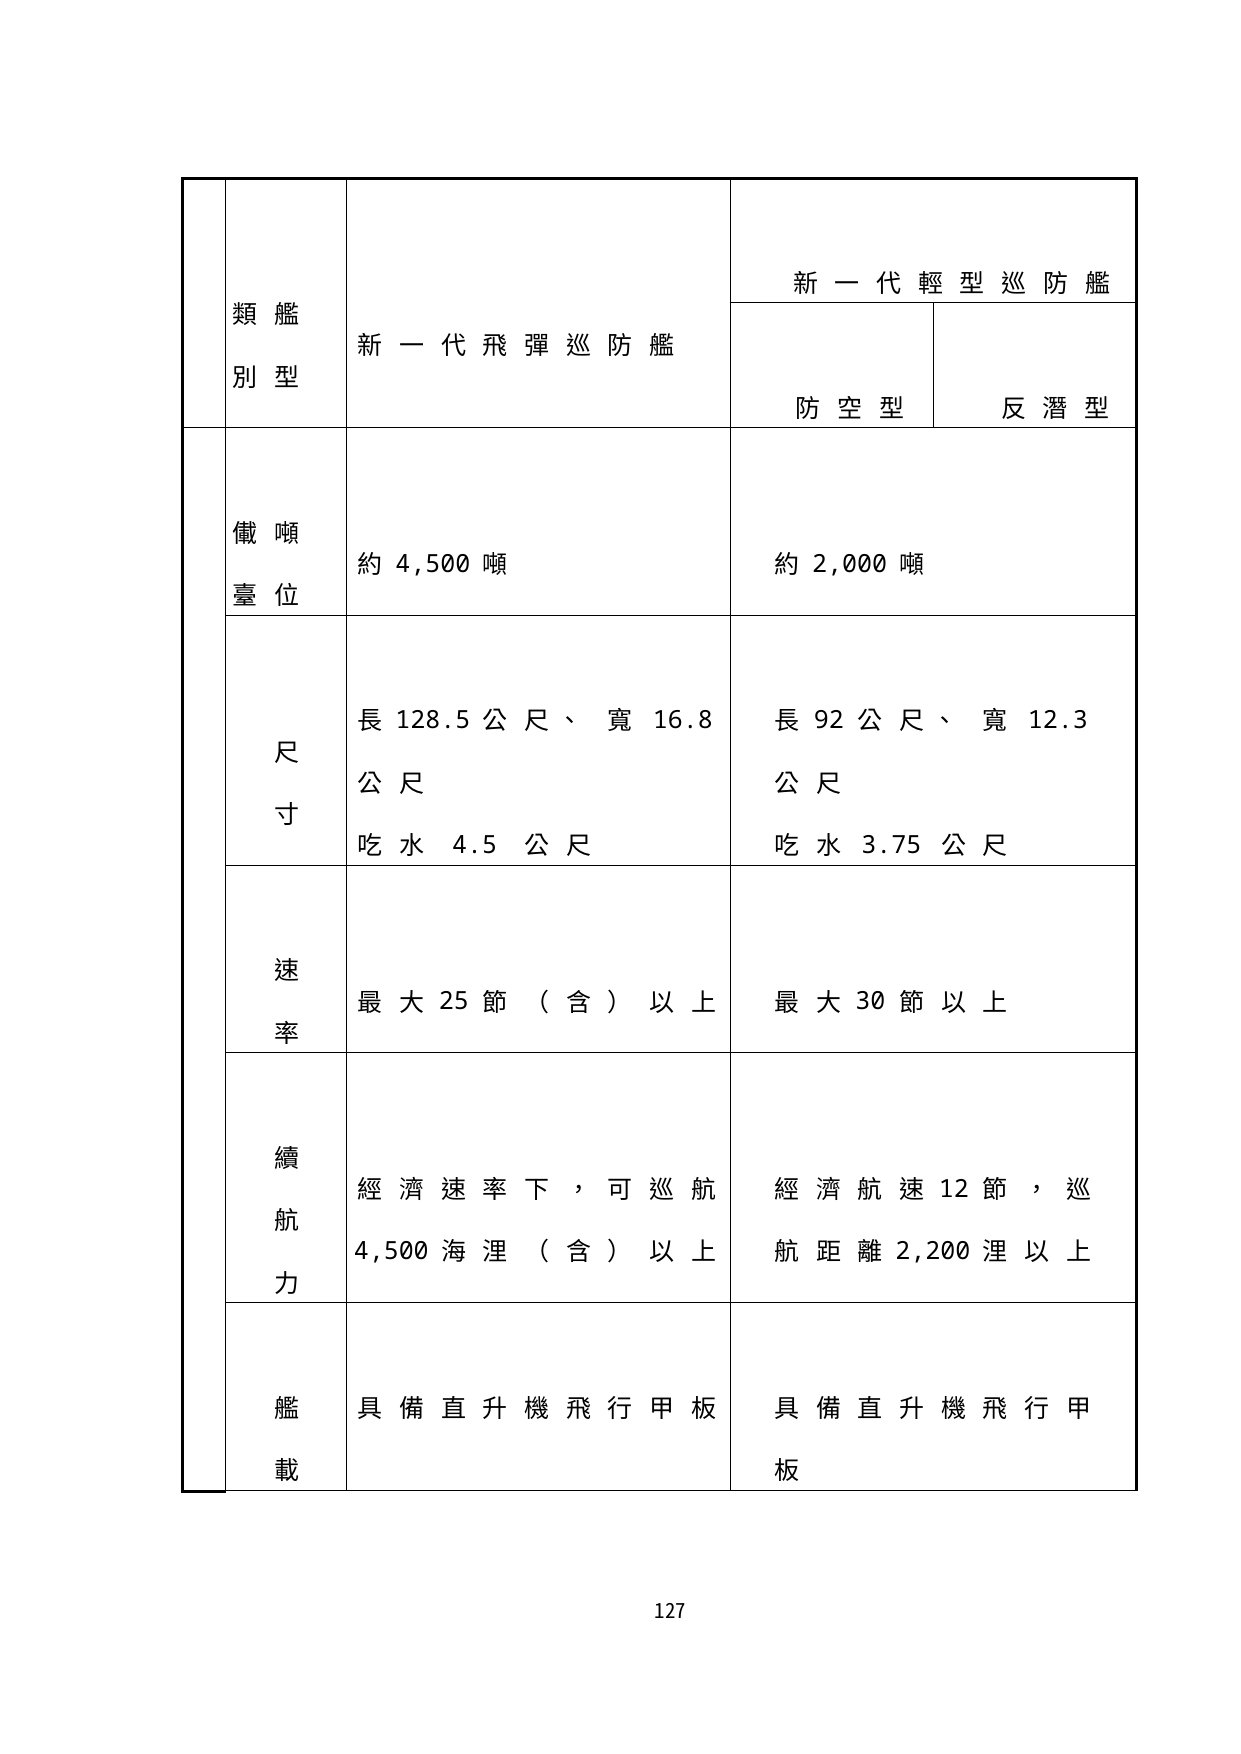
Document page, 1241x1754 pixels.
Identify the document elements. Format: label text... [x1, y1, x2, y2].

table_header 類別 [184, 180, 225, 427]
table_cell 艦載 [226, 1303, 346, 1490]
table_cell 反潛型 [934, 303, 1135, 427]
table_cell 噸位 [226, 428, 346, 615]
table_cell 速率 [226, 866, 346, 1052]
table_cell 最大25節（含）以上 [347, 866, 730, 1052]
table_cell 儎臺 [184, 428, 225, 1490]
table_cell 約4,500噸 [347, 428, 730, 615]
table_cell 經濟航速12節，巡航距離2,200浬以上 [731, 1053, 1135, 1302]
table_cell 具備直升機飛行甲板 [731, 1303, 1135, 1490]
table_cell 續航力 [226, 1053, 346, 1302]
table_header 新一代飛彈巡防艦 [347, 180, 730, 427]
table_cell 最大30節以上 [731, 866, 1135, 1052]
table_cell 防空型 [731, 303, 933, 427]
table_cell 長128.5公尺、寬16.8公尺 吃水4.5公尺 [347, 616, 730, 865]
table_cell 具備直升機飛行甲板 [347, 1303, 730, 1490]
table_header 艦型 [226, 180, 346, 427]
table_cell 約2,000噸 [731, 428, 1135, 615]
table_header 新一代輕型巡防艦 [731, 180, 1135, 302]
table_cell 經濟速率下，可巡航4,500海浬（含）以上 [347, 1053, 730, 1302]
table_cell 長92公尺、寬12.3公尺 吃水3.75公尺 [731, 616, 1135, 865]
table_cell 尺寸 [226, 616, 346, 865]
